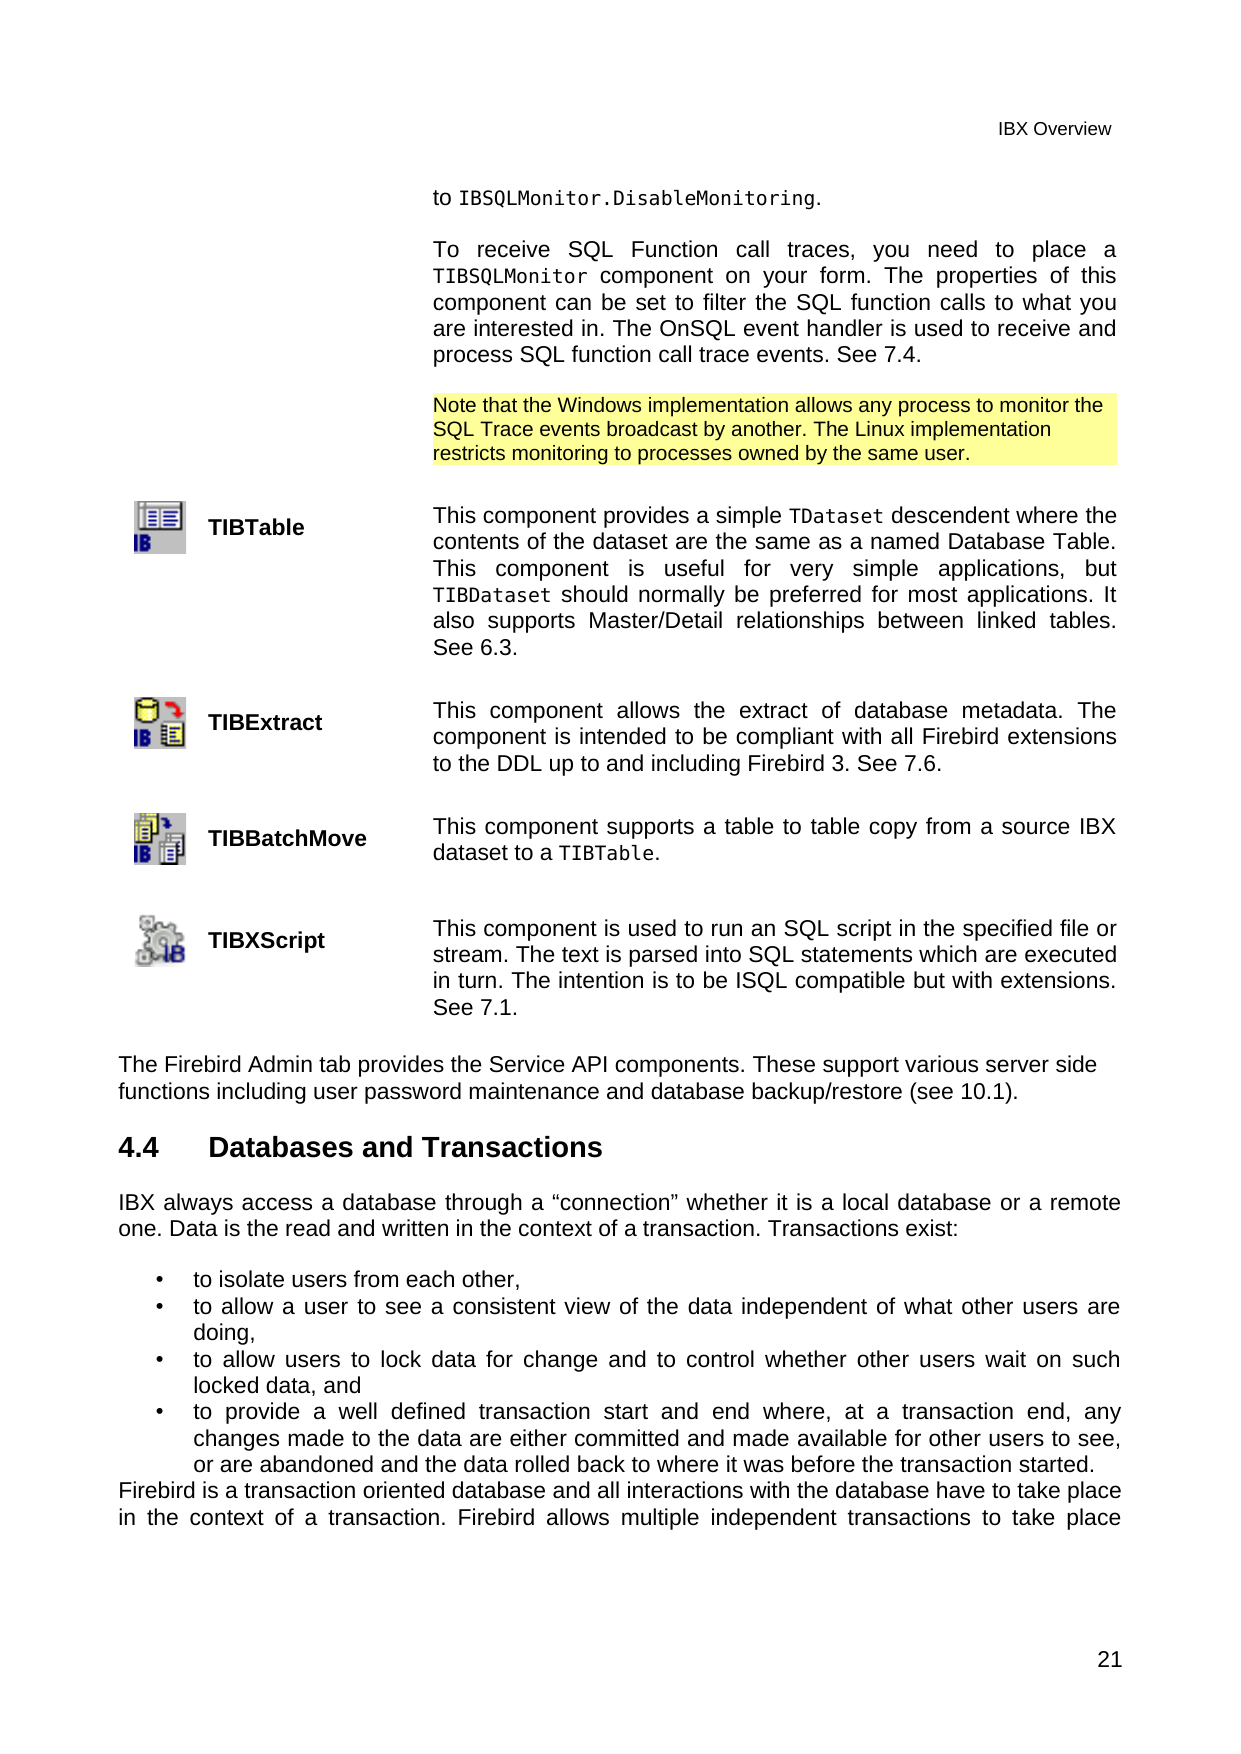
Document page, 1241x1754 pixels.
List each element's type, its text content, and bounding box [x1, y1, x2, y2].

table_cell TIBXScript [202, 909, 427, 1051]
table_cell [118, 178, 202, 496]
table_cell [118, 691, 202, 807]
table_cell This component allows the extract of database metadata. The component is intended to be compliant with all Firebird extensions to the DDL up to and including Firebird 3. See 7.6. [427, 691, 1123, 807]
text The Firebird Admin tab provides the Service API components. These support various server side functions including user password maintenance and database backup/restore (see 10.1). [118, 1051, 1122, 1104]
subtitle Databases and Transactions [118, 1130, 1122, 1163]
table_cell [118, 909, 202, 1051]
table_cell to IBSQLMonitor.DisableMonitoring. To receive SQL Function call traces, you need to place a TIBSQLMonitor component on your form. The properties of this component can be set to filter the SQL function calls to what you are interested in. The OnSQL event handler is used to receive and process SQL function call trace events. See 7.4. Note that the Windows implementation allows any process to monitor the SQL Trace events broadcast by another. The Linux implementation restricts monitoring to processes owned by the same user. [427, 178, 1123, 496]
table_cell This component provides a simple TDataset descendent where the contents of the dataset are the same as a named Database Table. This component is useful for very simple applications, but TIBDataset should normally be preferred for most applications. It also supports Master/Detail relationships between linked tables. See 6.3. [427, 496, 1123, 691]
list to allow a user to see a consistent view of the data independent of what other users are doing, [156, 1293, 1122, 1346]
text IBX always access a database through a “connection” whether it is a local database or a remote one. Data is the read and written in the context of a transaction. Transactions exist: [118, 1189, 1122, 1241]
list to provide a well defined transaction start and end where, at a transaction end, any changes made to the data are either committed and made available for other users to see, or are abandoned and the data rolled back to where it was before the transaction started. [156, 1398, 1122, 1477]
picture [134, 697, 187, 749]
table_cell This component supports a table to table copy from a source IBX dataset to a TIBTable. [427, 807, 1123, 909]
table_cell [118, 807, 202, 909]
table_cell TIBBatchMove [202, 807, 427, 909]
text Firebird is a transaction oriented database and all interactions with the database have to take place in the context of a transaction. Firebird allows multiple independent transactions to take place [118, 1477, 1122, 1530]
table_cell TIBExtract [202, 691, 427, 807]
table_cell This component is used to run an SQL script in the specified file or stream. The text is parsed into SQL statements which are executed in turn. The intention is to be ISQL compatible but with extensions. See 7.1. [427, 909, 1123, 1051]
picture [134, 914, 187, 967]
table_cell TIBTable [202, 496, 427, 691]
picture [134, 813, 187, 865]
table_cell [118, 496, 202, 691]
picture [134, 501, 187, 554]
list to allow users to lock data for change and to control whether other users wait on such locked data, and [156, 1346, 1122, 1398]
list to isolate users from each other, [156, 1266, 1122, 1293]
table_cell [202, 178, 427, 496]
